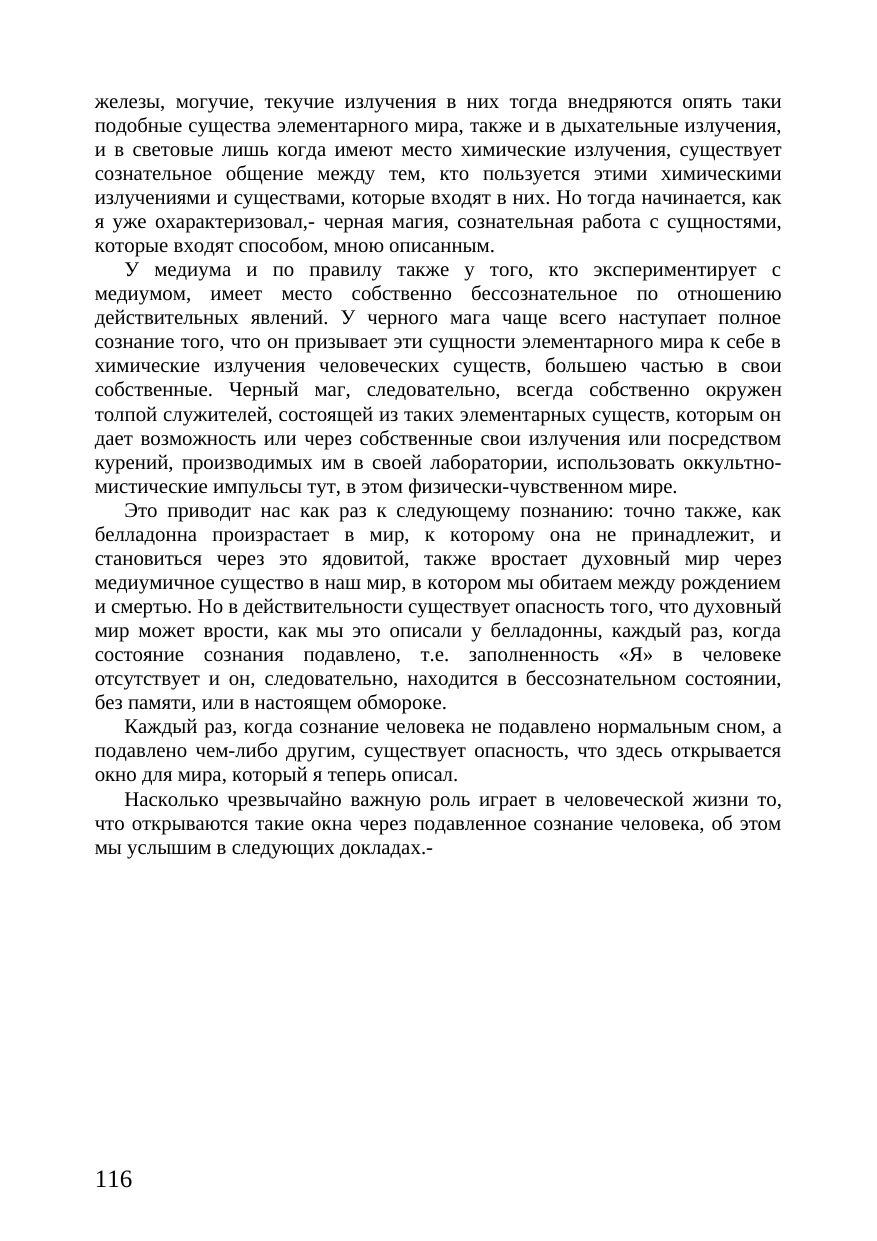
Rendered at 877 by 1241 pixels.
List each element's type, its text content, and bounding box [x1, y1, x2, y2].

text Насколько чрезвычайно важную роль играет в человеческой жизни то, что открываются такие окна через подавленное сознание человека, об этом мы услышим в следующих докладах.- [94, 786, 782, 859]
text Это приводит нас как раз к следующему познанию: точно также, как белладонна произрастает в мир, к которому она не принадлежит, и становиться через это ядовитой, также вростает духовный мир через медиумичное существо в наш мир, в котором мы обитаем между рождением и смертью. Но в действительности существует опасность того, что духовный мир может врости, как мы это описали у белладонны, каждый раз, когда состояние сознания подавлено, т.е. заполненность «Я» в человеке отсутствует и он, следовательно, находится в бессознательном состоянии, без памяти, или в настоящем обмороке. [94, 498, 782, 714]
text У медиума и по правилу также у того, кто экспериментирует с медиумом, имеет место собственно бессознательное по отношению действительных явлений. У черного мага чаще всего наступает полное сознание того, что он призывает эти сущности элементарного мира к себе в химические излучения человеческих существ, большею частью в свои собственные. Черный маг, следовательно, всегда собственно окружен толпой служителей, состоящей из таких элементарных существ, которым он дает возможность или через собственные свои излучения или посредством курений, производимых им в своей лаборатории, использовать оккультно-мистические импульсы тут, в этом физически-чувственном мире. [94, 257, 782, 498]
text Каждый раз, когда сознание человека не подавлено нормальным сном, а подавлено чем-либо другим, существует опасность, что здесь открывается окно для мира, который я теперь описал. [94, 714, 782, 786]
text железы, могучие, текучие излучения в них тогда внедряются опять таки подобные существа элементарного мира, также и в дыхательные излучения, и в световые лишь когда имеют место химические излучения, существует сознательное общение между тем, кто пользуется этими химическими излучениями и существами, которые входят в них. Но тогда начинается, как я уже охарактеризовал,- черная магия, сознательная работа с сущностями, которые входят способом, мною описанным. [94, 89, 782, 257]
